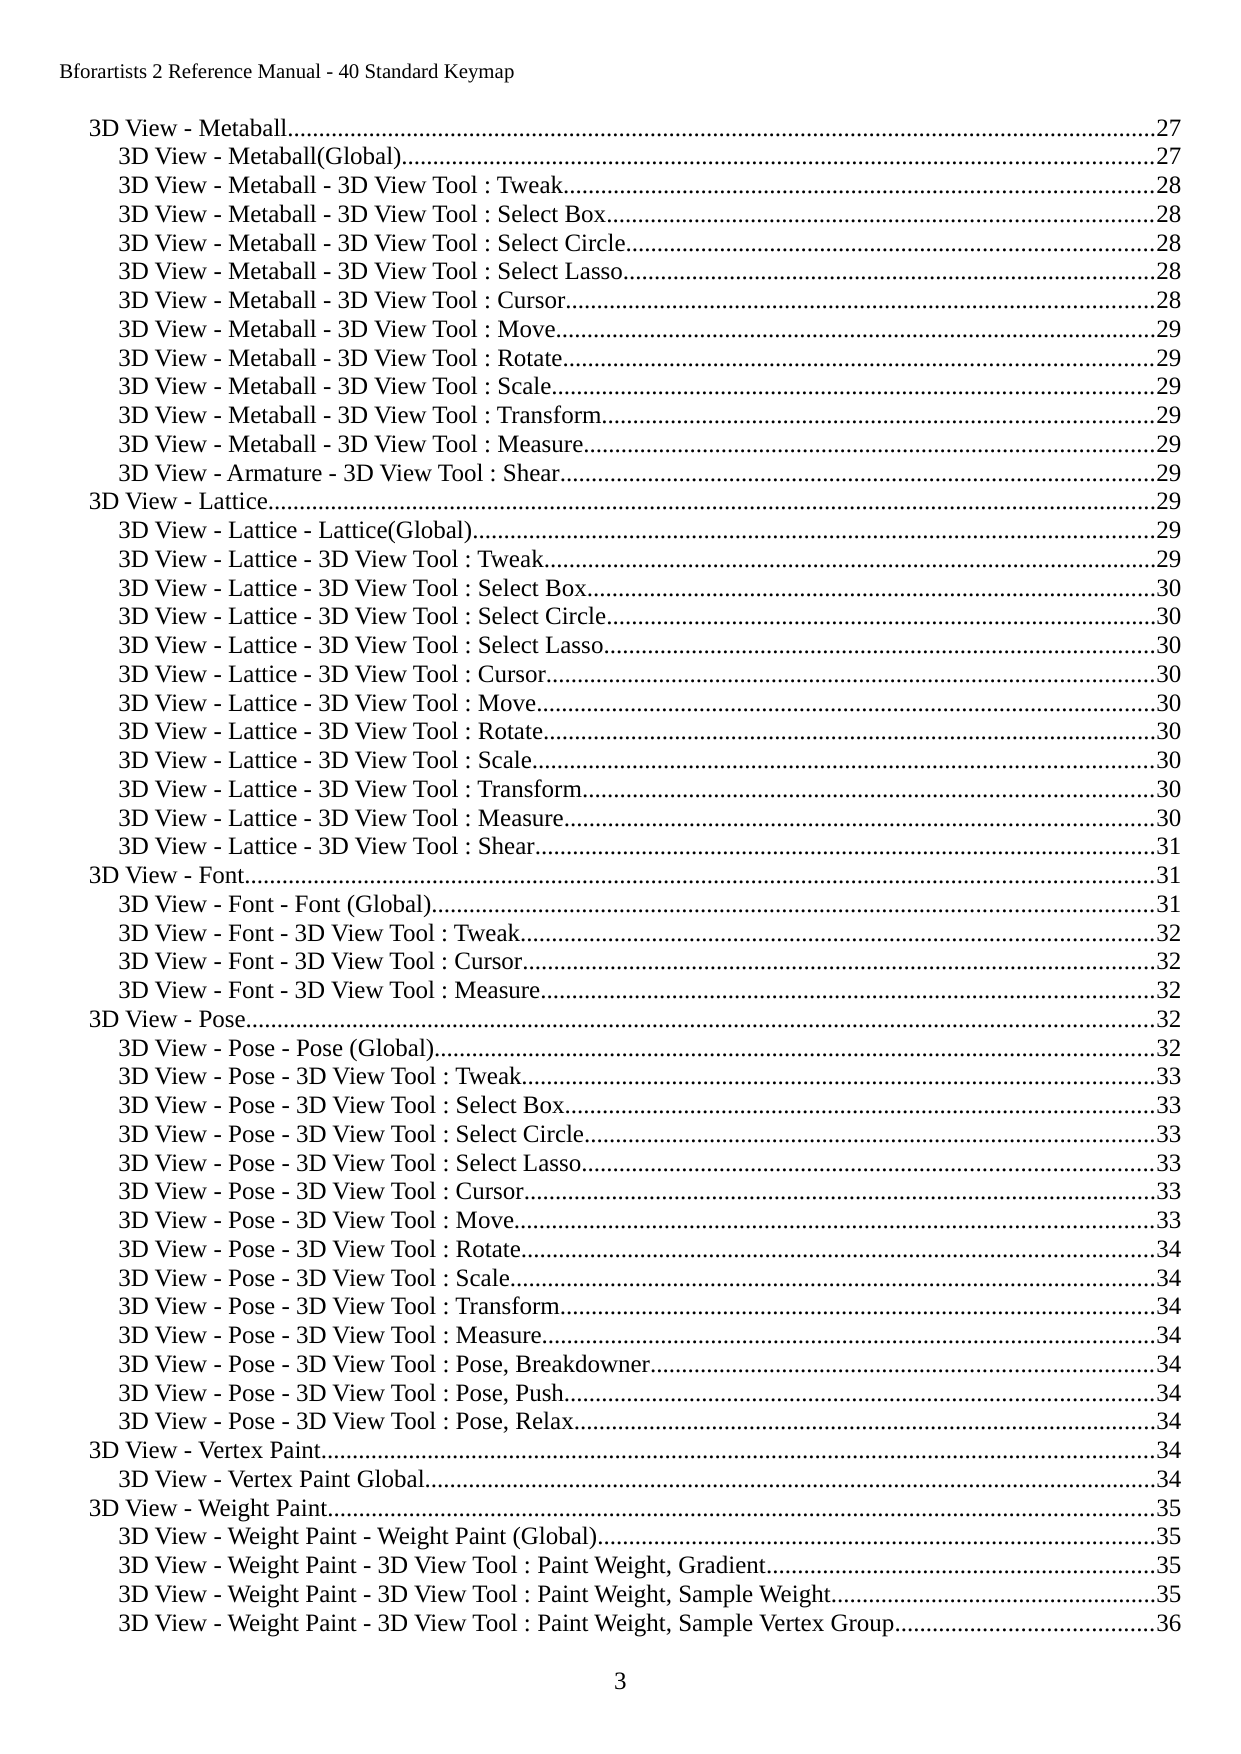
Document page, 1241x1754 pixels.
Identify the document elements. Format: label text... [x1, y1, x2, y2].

text 3D View - Pose - 3D View Tool : Select Box 33 [118, 1090, 1181, 1119]
text 3D View - Metaball - 3D View Tool : Select Circle 28 [118, 228, 1181, 256]
text 3D View - Font 31 [88, 860, 1181, 889]
text 3D View - Pose - 3D View Tool : Rotate 34 [118, 1234, 1181, 1263]
text 3D View - Lattice - 3D View Tool : Select Circle 30 [118, 601, 1181, 630]
text 3D View - Metaball - 3D View Tool : Transform 29 [118, 400, 1181, 429]
text 3D View - Weight Paint - Weight Paint (Global) 35 [118, 1521, 1181, 1550]
text 3D View - Lattice - 3D View Tool : Tweak 29 [118, 544, 1181, 573]
text 3D View - Lattice - Lattice(Global) 29 [118, 515, 1181, 544]
text 3D View - Font - Font (Global) 31 [118, 889, 1181, 918]
text 3D View - Armature - 3D View Tool : Shear 29 [118, 458, 1181, 486]
text 3D View - Pose - 3D View Tool : Select Circle 33 [118, 1119, 1181, 1148]
text 3D View - Lattice - 3D View Tool : Transform 30 [118, 774, 1181, 803]
text 3D View - Metaball - 3D View Tool : Select Lasso 28 [118, 256, 1181, 285]
text 3D View - Pose - 3D View Tool : Cursor 33 [118, 1176, 1181, 1205]
text 3D View - Pose - 3D View Tool : Pose, Breakdowner 34 [118, 1349, 1181, 1378]
text 3D View - Pose - 3D View Tool : Select Lasso 33 [118, 1148, 1181, 1176]
text 3D View - Pose - 3D View Tool : Tweak 33 [118, 1061, 1181, 1090]
text 3D View - Vertex Paint 34 [88, 1435, 1181, 1464]
text 3D View - Lattice 29 [88, 486, 1181, 515]
text 3D View - Lattice - 3D View Tool : Move 30 [118, 688, 1181, 716]
text 3D View - Metaball - 3D View Tool : Rotate 29 [118, 343, 1181, 371]
text 3D View - Lattice - 3D View Tool : Cursor 30 [118, 659, 1181, 688]
text 3D View - Pose 32 [88, 1004, 1181, 1033]
text 3D View - Pose - 3D View Tool : Pose, Relax 34 [118, 1406, 1181, 1435]
text 3D View - Pose - 3D View Tool : Move 33 [118, 1205, 1181, 1234]
text 3D View - Lattice - 3D View Tool : Select Box 30 [118, 573, 1181, 601]
text 3D View - Lattice - 3D View Tool : Select Lasso 30 [118, 630, 1181, 659]
text 3D View - Lattice - 3D View Tool : Scale 30 [118, 745, 1181, 774]
text 3D View - Font - 3D View Tool : Tweak 32 [118, 918, 1181, 946]
text 3D View - Pose - 3D View Tool : Scale 34 [118, 1263, 1181, 1291]
text 3D View - Metaball(Global) 27 [118, 141, 1181, 170]
text 3D View - Lattice - 3D View Tool : Measure 30 [118, 803, 1181, 831]
text 3D View - Pose - 3D View Tool : Measure 34 [118, 1320, 1181, 1349]
text 3D View - Font - 3D View Tool : Cursor 32 [118, 946, 1181, 975]
text 3D View - Weight Paint - 3D View Tool : Paint Weight, Sample Weight 35 [118, 1579, 1181, 1608]
text 3D View - Pose - Pose (Global) 32 [118, 1033, 1181, 1061]
text 3D View - Metaball - 3D View Tool : Move 29 [118, 314, 1181, 343]
text 3D View - Font - 3D View Tool : Measure 32 [118, 975, 1181, 1004]
text 3D View - Metaball - 3D View Tool : Measure 29 [118, 429, 1181, 458]
text 3D View - Metaball 27 [88, 113, 1181, 141]
text 3D View - Weight Paint - 3D View Tool : Paint Weight, Sample Vertex Group 36 [118, 1608, 1181, 1636]
text 3D View - Vertex Paint Global 34 [118, 1464, 1181, 1493]
text 3D View - Metaball - 3D View Tool : Select Box 28 [118, 199, 1181, 228]
text 3D View - Pose - 3D View Tool : Pose, Push 34 [118, 1378, 1181, 1406]
text 3D View - Weight Paint - 3D View Tool : Paint Weight, Gradient 35 [118, 1550, 1181, 1579]
text 3D View - Lattice - 3D View Tool : Rotate 30 [118, 716, 1181, 745]
text 3D View - Lattice - 3D View Tool : Shear 31 [118, 831, 1181, 860]
text 3D View - Metaball - 3D View Tool : Tweak 28 [118, 170, 1181, 199]
text 3D View - Metaball - 3D View Tool : Cursor 28 [118, 285, 1181, 314]
text 3D View - Metaball - 3D View Tool : Scale 29 [118, 371, 1181, 400]
text 3D View - Weight Paint 35 [88, 1493, 1181, 1521]
text 3D View - Pose - 3D View Tool : Transform 34 [118, 1291, 1181, 1320]
